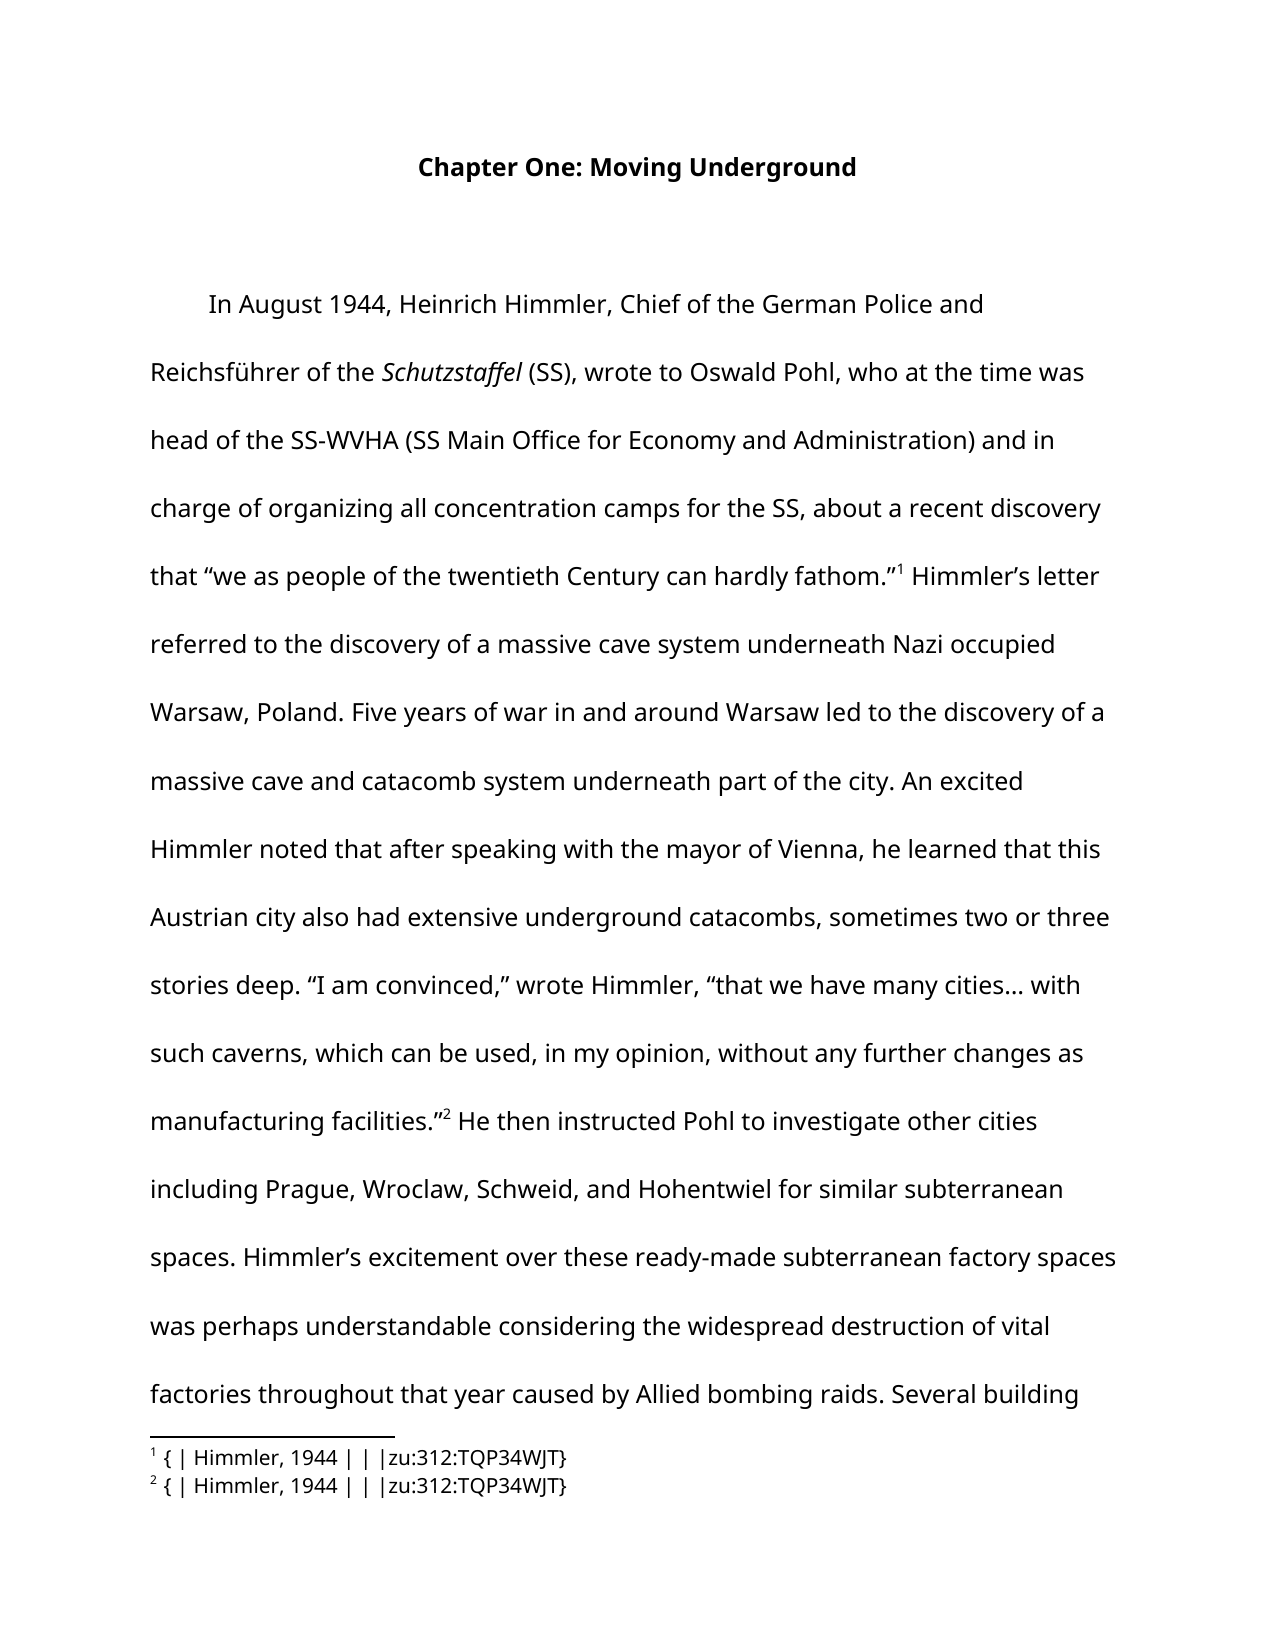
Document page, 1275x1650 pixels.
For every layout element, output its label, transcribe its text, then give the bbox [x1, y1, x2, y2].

text { | Himmler, 1944 | | |zu:312:TQP34WJT} [150, 1472, 1125, 1500]
text In August 1944, Heinrich Himmler, Chief of the German Police and Reichsführer of the Schutzstaffel (SS), wrote to Oswald Pohl, who at the time was head of the SS-WVHA (SS Main Office for Economy and Administration) and in charge of organizing all concentration camps for the SS, about a recent discovery that “we as people of the twentieth Century can hardly fathom.” Himmler’s letter referred to the discovery of a massive cave system underneath Nazi occupied Warsaw, Poland. Five years of war in and around Warsaw led to the discovery of a massive cave and catacomb system underneath part of the city. An excited Himmler noted that after speaking with the mayor of Vienna, he learned that this Austrian city also had extensive underground catacombs, sometimes two or three stories deep. “I am convinced,” wrote Himmler, “that we have many cities… with such caverns, which can be used, in my opinion, without any further changes as manufacturing facilities.” He then instructed Pohl to investigate other cities including Prague, Wroclaw, Schweid, and Hohentwiel for similar subterranean spaces. Himmler’s excitement over these ready-made subterranean factory spaces was perhaps understandable considering the widespread destruction of vital factories throughout that year caused by Allied bombing raids. Several building [150, 286, 1125, 1410]
text { | Himmler, 1944 | | |zu:312:TQP34WJT} [150, 1443, 1125, 1472]
text Chapter One: Moving Underground [150, 150, 1125, 184]
